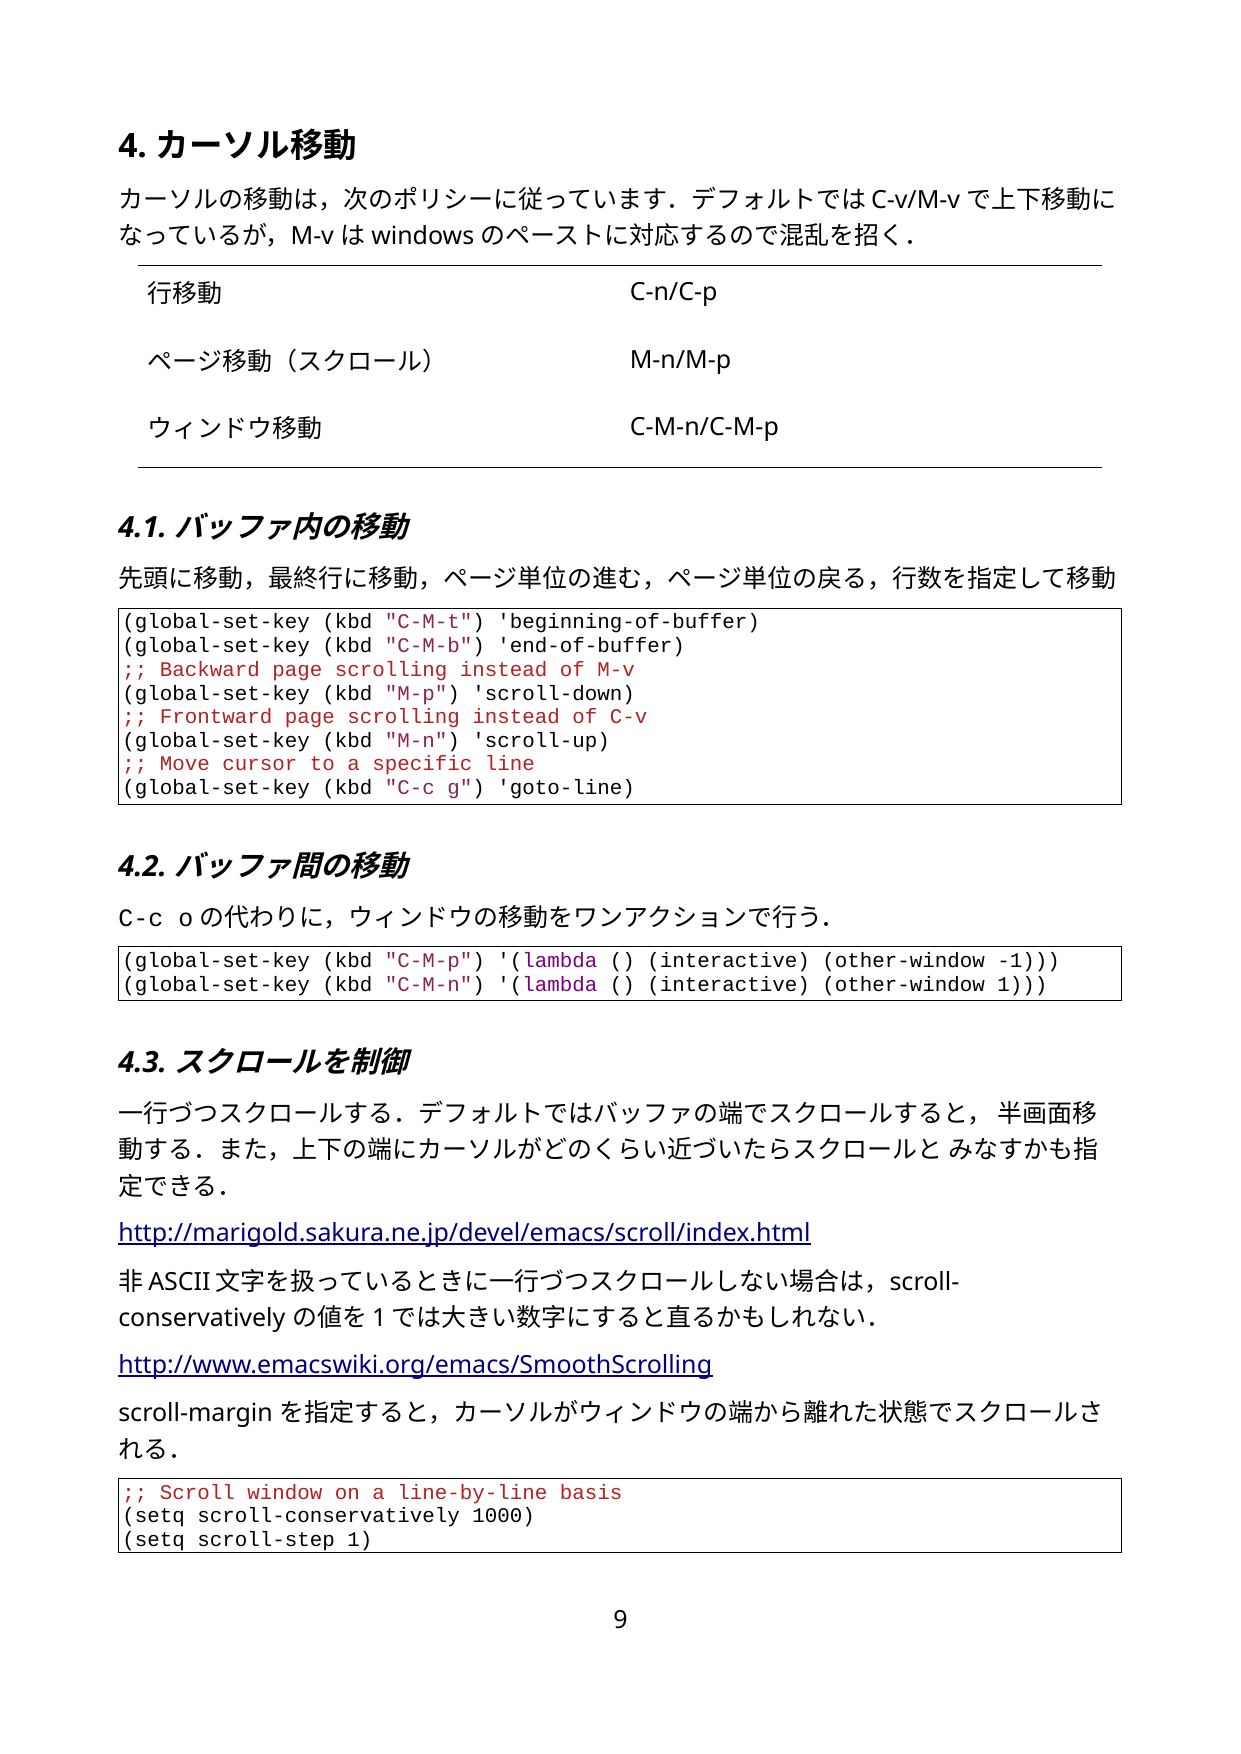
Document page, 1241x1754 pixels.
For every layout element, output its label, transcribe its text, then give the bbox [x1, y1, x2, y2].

text http://www.emacswiki.org/emacs/SmoothScrolling [118, 1346, 1122, 1380]
text ;; Frontward page scrolling instead of C-v [119, 702, 1121, 726]
table_cell ウィンドウ移動 [138, 400, 620, 467]
table_header 行移動 [138, 266, 620, 332]
text ;; Move cursor to a specific line [119, 749, 1121, 773]
text カーソルの移動は，次のポリシーに従っています．デフォルトではC-v/M-v で上下移動になっているが，M-v は windows のペーストに対応するので混乱を招く． [118, 179, 1122, 252]
text 非ASCII文字を扱っているときに一行づつスクロールしない場合は，scroll-conservatively の値を1では大きい数字にすると直るかもしれない． [118, 1261, 1122, 1334]
text ;; Scroll window on a line-by-line basis [119, 1479, 1121, 1501]
text (global-set-key (kbd "C-c g") 'goto-line) [119, 773, 1121, 804]
text scroll-margin を指定すると，カーソルがウィンドウの端から離れた状態でスクロールされる． [118, 1393, 1122, 1465]
text http://marigold.sakura.ne.jp/devel/emacs/scroll/index.html [118, 1215, 1122, 1249]
subtitle カーソル移動 [118, 118, 1122, 167]
text 一行づつスクロールする．デフォルトではバッファの端でスクロールすると， 半画面移動する．また，上下の端にカーソルがどのくらい近づいたらスクロールと みなすかも指定できる． [118, 1093, 1122, 1202]
table_cell C-M-n/C-M-p [620, 400, 1102, 467]
text (global-set-key (kbd "C-M-b") 'end-of-buffer) [119, 631, 1121, 655]
subtitle バッファ間の移動 [118, 842, 1122, 884]
text (global-set-key (kbd "C-M-n") '(lambda () (interactive) (other-window 1))) [119, 969, 1121, 1000]
table_cell M-n/M-p [620, 332, 1102, 399]
text (global-set-key (kbd "M-p") 'scroll-down) [119, 678, 1121, 702]
text (setq scroll-conservatively 1000) [119, 1501, 1121, 1525]
text (global-set-key (kbd "M-n") 'scroll-up) [119, 726, 1121, 749]
subtitle バッファ内の移動 [118, 504, 1122, 546]
subtitle スクロールを制御 [118, 1038, 1122, 1081]
table_cell ページ移動（スクロール） [138, 332, 620, 399]
text C-c o の代わりに，ウィンドウの移動をワンアクションで行う． [118, 897, 1122, 933]
text (global-set-key (kbd "C-M-p") '(lambda () (interactive) (other-window -1))) [119, 947, 1121, 969]
text ;; Backward page scrolling instead of M-v [119, 655, 1121, 678]
text 先頭に移動，最終行に移動，ページ単位の進む，ページ単位の戻る，行数を指定して移動 [118, 559, 1122, 595]
text (setq scroll-step 1) [119, 1525, 1121, 1552]
table_header C-n/C-p [620, 266, 1102, 332]
text (global-set-key (kbd "C-M-t") 'beginning-of-buffer) [119, 609, 1121, 631]
